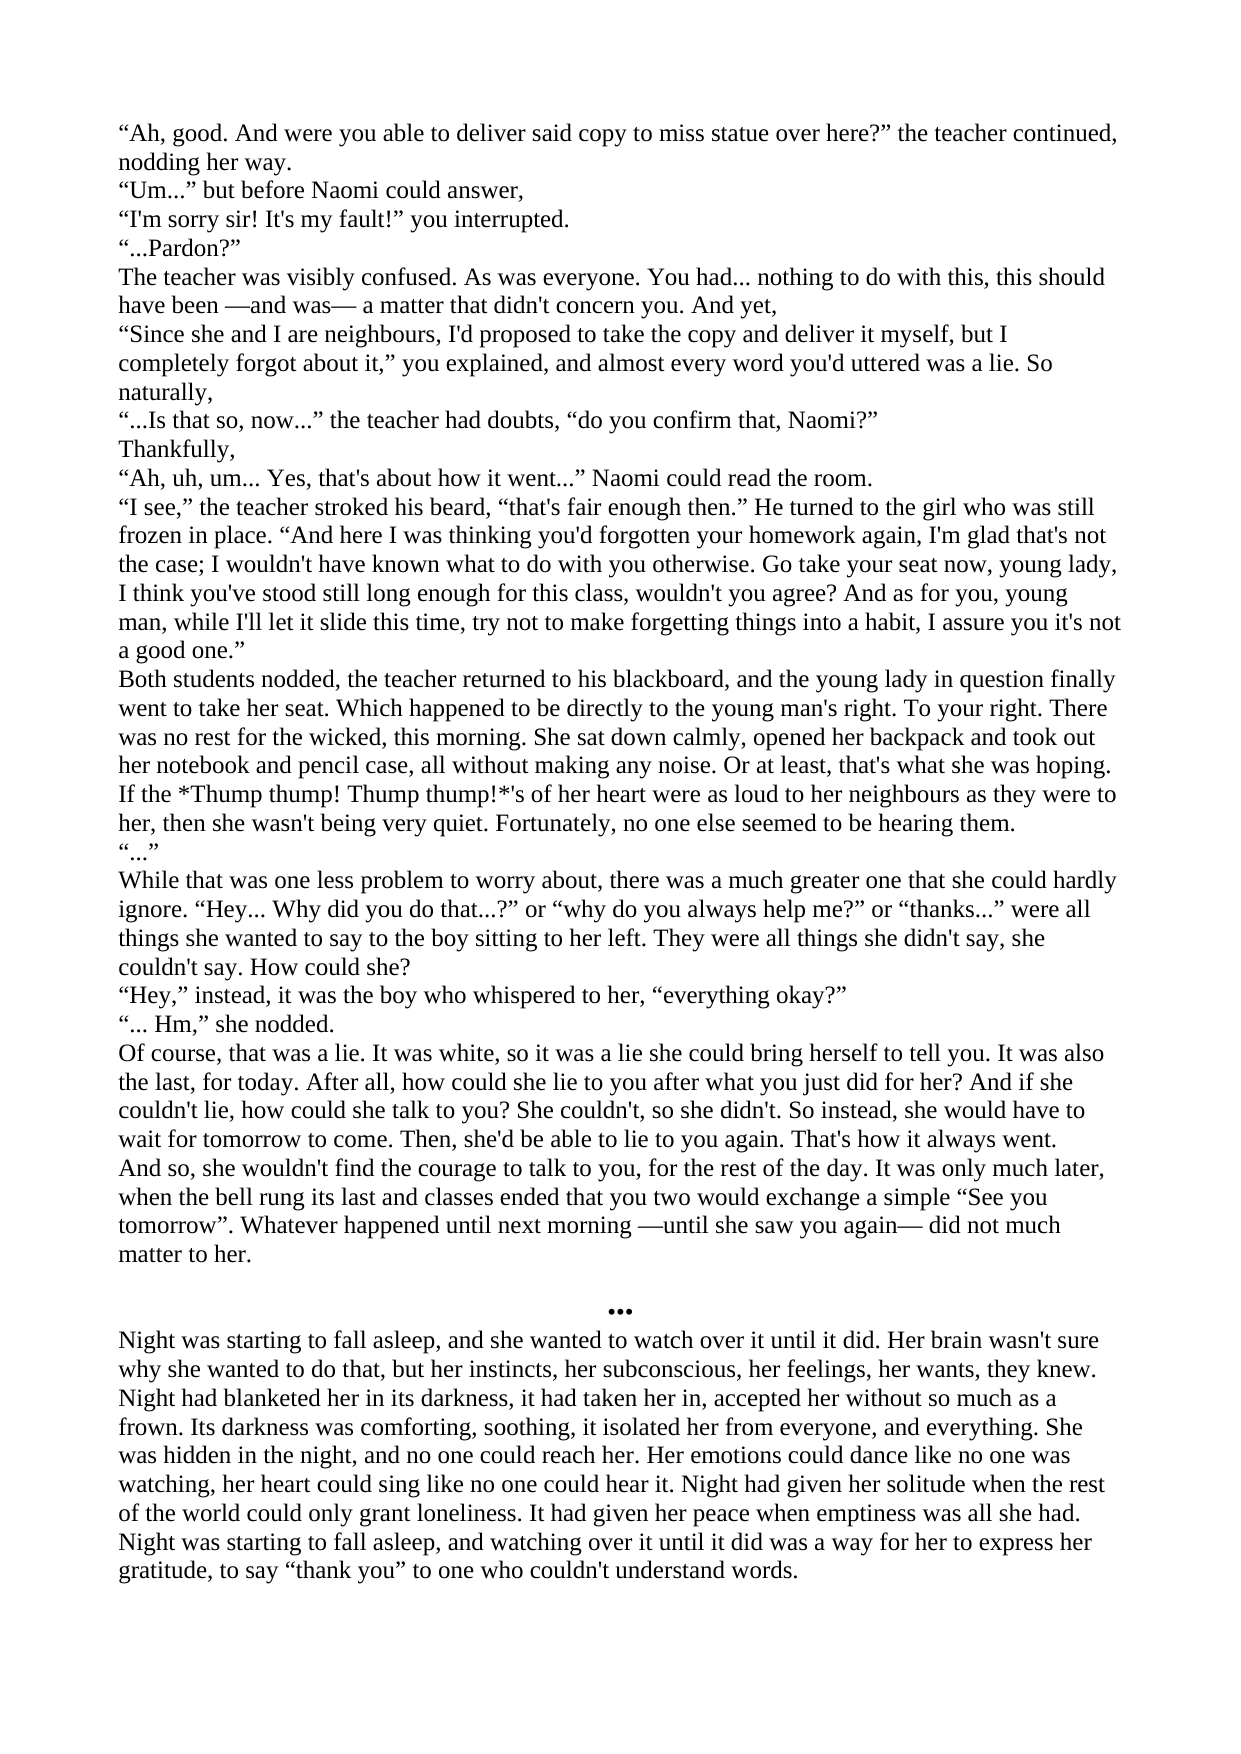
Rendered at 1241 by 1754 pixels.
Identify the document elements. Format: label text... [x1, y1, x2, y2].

text “Since she and I are neighbours, I'd proposed to take the copy and deliver it myself, but I completely forgot about it,” you explained, and almost every word you'd uttered was a lie. So naturally, [118, 319, 1122, 406]
text “Hey,” instead, it was the boy who whispered to her, “everything okay?” [118, 981, 1122, 1009]
text Night was starting to fall asleep, and she wanted to watch over it until it did. Her brain wasn't sure why she wanted to do that, but her instincts, her subconscious, her feelings, her wants, they knew. Night had blanketed her in its darkness, it had taken her in, accepted her without so much as a frown. Its darkness was comforting, soothing, it isolated her from everyone, and everything. She was hidden in the night, and no one could reach her. Her emotions could dance like no one was watching, her heart could sing like no one could hear it. Night had given her solitude when the rest of the world could only grant loneliness. It had given her peace when emptiness was all she had. Night was starting to fall asleep, and watching over it until it did was a way for her to express her gratitude, to say “thank you” to one who couldn't understand words. [118, 1326, 1122, 1584]
text ••• [118, 1297, 1122, 1326]
text Thankfully, [118, 434, 1122, 463]
text Of course, that was a lie. It was white, so it was a lie she could bring herself to tell you. It was also the last, for today. After all, how could she lie to you after what you just did for her? And if she couldn't lie, how could she talk to you? She couldn't, so she didn't. So instead, she would have to wait for tomorrow to come. Then, she'd be able to lie to you again. That's how it always went. [118, 1038, 1122, 1153]
text While that was one less problem to worry about, there was a much greater one that she could hardly ignore. “Hey... Why did you do that...?” or “why do you always help me?” or “thanks...” were all things she wanted to say to the boy sitting to her left. They were all things she didn't say, she couldn't say. How could she? [118, 866, 1122, 981]
text “Ah, good. And were you able to deliver said copy to miss statue over here?” the teacher continued, nodding her way. [118, 118, 1122, 176]
text “... Hm,” she nodded. [118, 1009, 1122, 1038]
text The teacher was visibly confused. As was everyone. You had... nothing to do with this, this should have been —and was— a matter that didn't concern you. And yet, [118, 262, 1122, 319]
text “...Is that so, now...” the teacher had doubts, “do you confirm that, Naomi?” [118, 406, 1122, 434]
text “...Pardon?” [118, 233, 1122, 262]
text “...” [118, 837, 1122, 866]
text “I'm sorry sir! It's my fault!” you interrupted. [118, 204, 1122, 233]
text And so, she wouldn't find the courage to talk to you, for the rest of the day. It was only much later, when the bell rung its last and classes ended that you two would exchange a simple “See you tomorrow”. Whatever happened until next morning —until she saw you again— did not much matter to her. [118, 1153, 1122, 1268]
text “I see,” the teacher stroked his beard, “that's fair enough then.” He turned to the girl who was still frozen in place. “And here I was thinking you'd forgotten your homework again, I'm glad that's not the case; I wouldn't have known what to do with you otherwise. Go take your seat now, young lady, I think you've stood still long enough for this class, wouldn't you agree? And as for you, young man, while I'll let it slide this time, try not to make forgetting things into a habit, I assure you it's not a good one.” [118, 492, 1122, 664]
text “Um...” but before Naomi could answer, [118, 176, 1122, 204]
text Both students nodded, the teacher returned to his blackboard, and the young lady in question finally went to take her seat. Which happened to be directly to the young man's right. To your right. There was no rest for the wicked, this morning. She sat down calmly, opened her backpack and took out her notebook and pencil case, all without making any noise. Or at least, that's what she was hoping. If the *Thump thump! Thump thump!*'s of her heart were as loud to her neighbours as they were to her, then she wasn't being very quiet. Fortunately, no one else seemed to be hearing them. [118, 664, 1122, 837]
text “Ah, uh, um... Yes, that's about how it went...” Naomi could read the room. [118, 463, 1122, 492]
